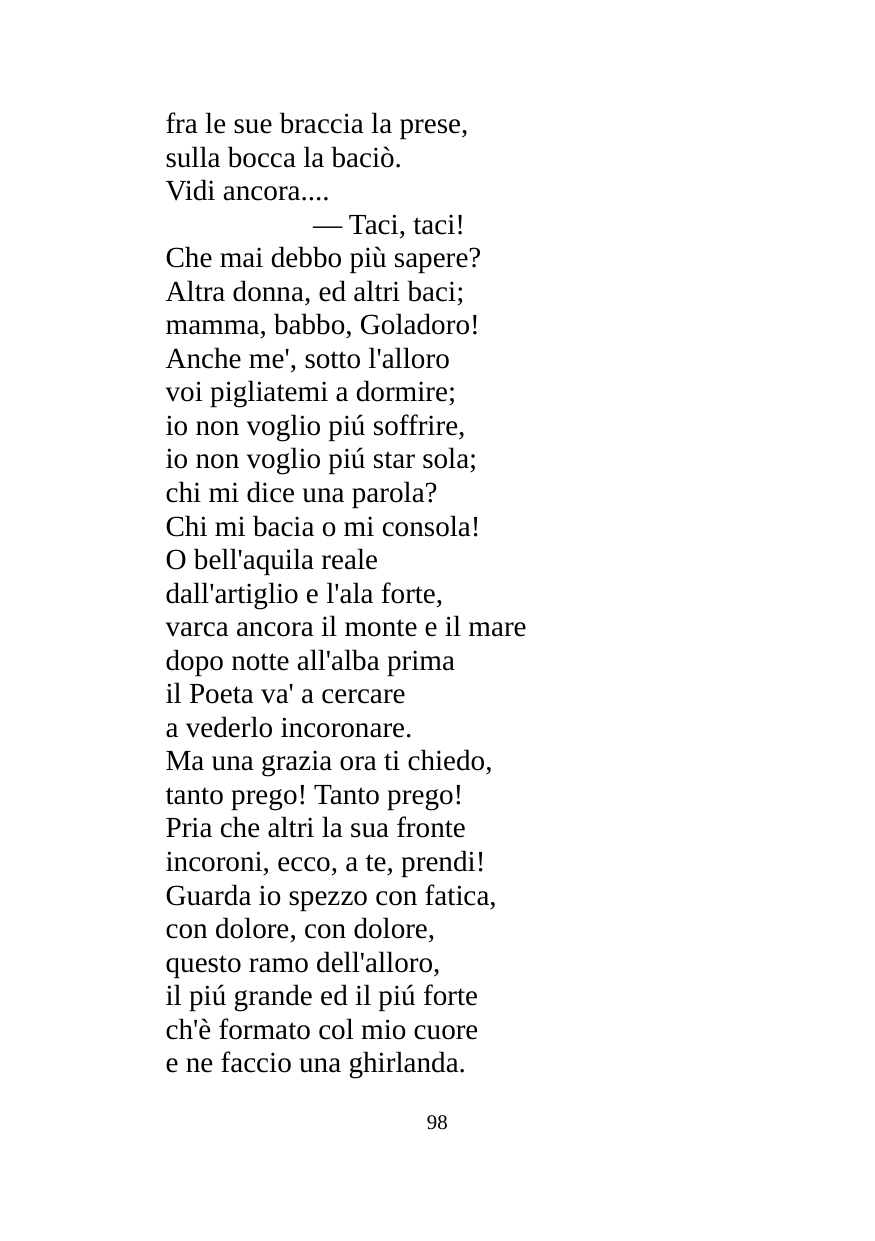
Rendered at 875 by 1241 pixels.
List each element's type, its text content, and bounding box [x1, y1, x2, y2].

text — Taci, taci! Che mai debbo più sapere? Altra donna, ed altri baci; mamma, babbo, Goladoro! Anche me', sotto l'alloro voi pigliatemi a dormire; io non voglio piú soffrire, io non voglio piú star sola; chi mi dice una parola? Chi mi bacia o mi consola! O bell'aquila reale dall'artiglio e l'ala forte, varca ancora il monte e il mare dopo notte all'alba prima il Poeta va' a cercare a vederlo incoronare. Ma una grazia ora ti chiedo, tanto prego! Tanto prego! Pria che altri la sua fronte incoroni, ecco, a te, prendi! Guarda io spezzo con fatica, con dolore, con dolore, questo ramo dell'alloro, il piú grande ed il piú forte ch'è formato col mio cuore e ne faccio una ghirlanda. [165, 207, 768, 1079]
text fra le sue braccia la prese, sulla bocca la baciò. Vidi ancora.... [165, 106, 768, 207]
